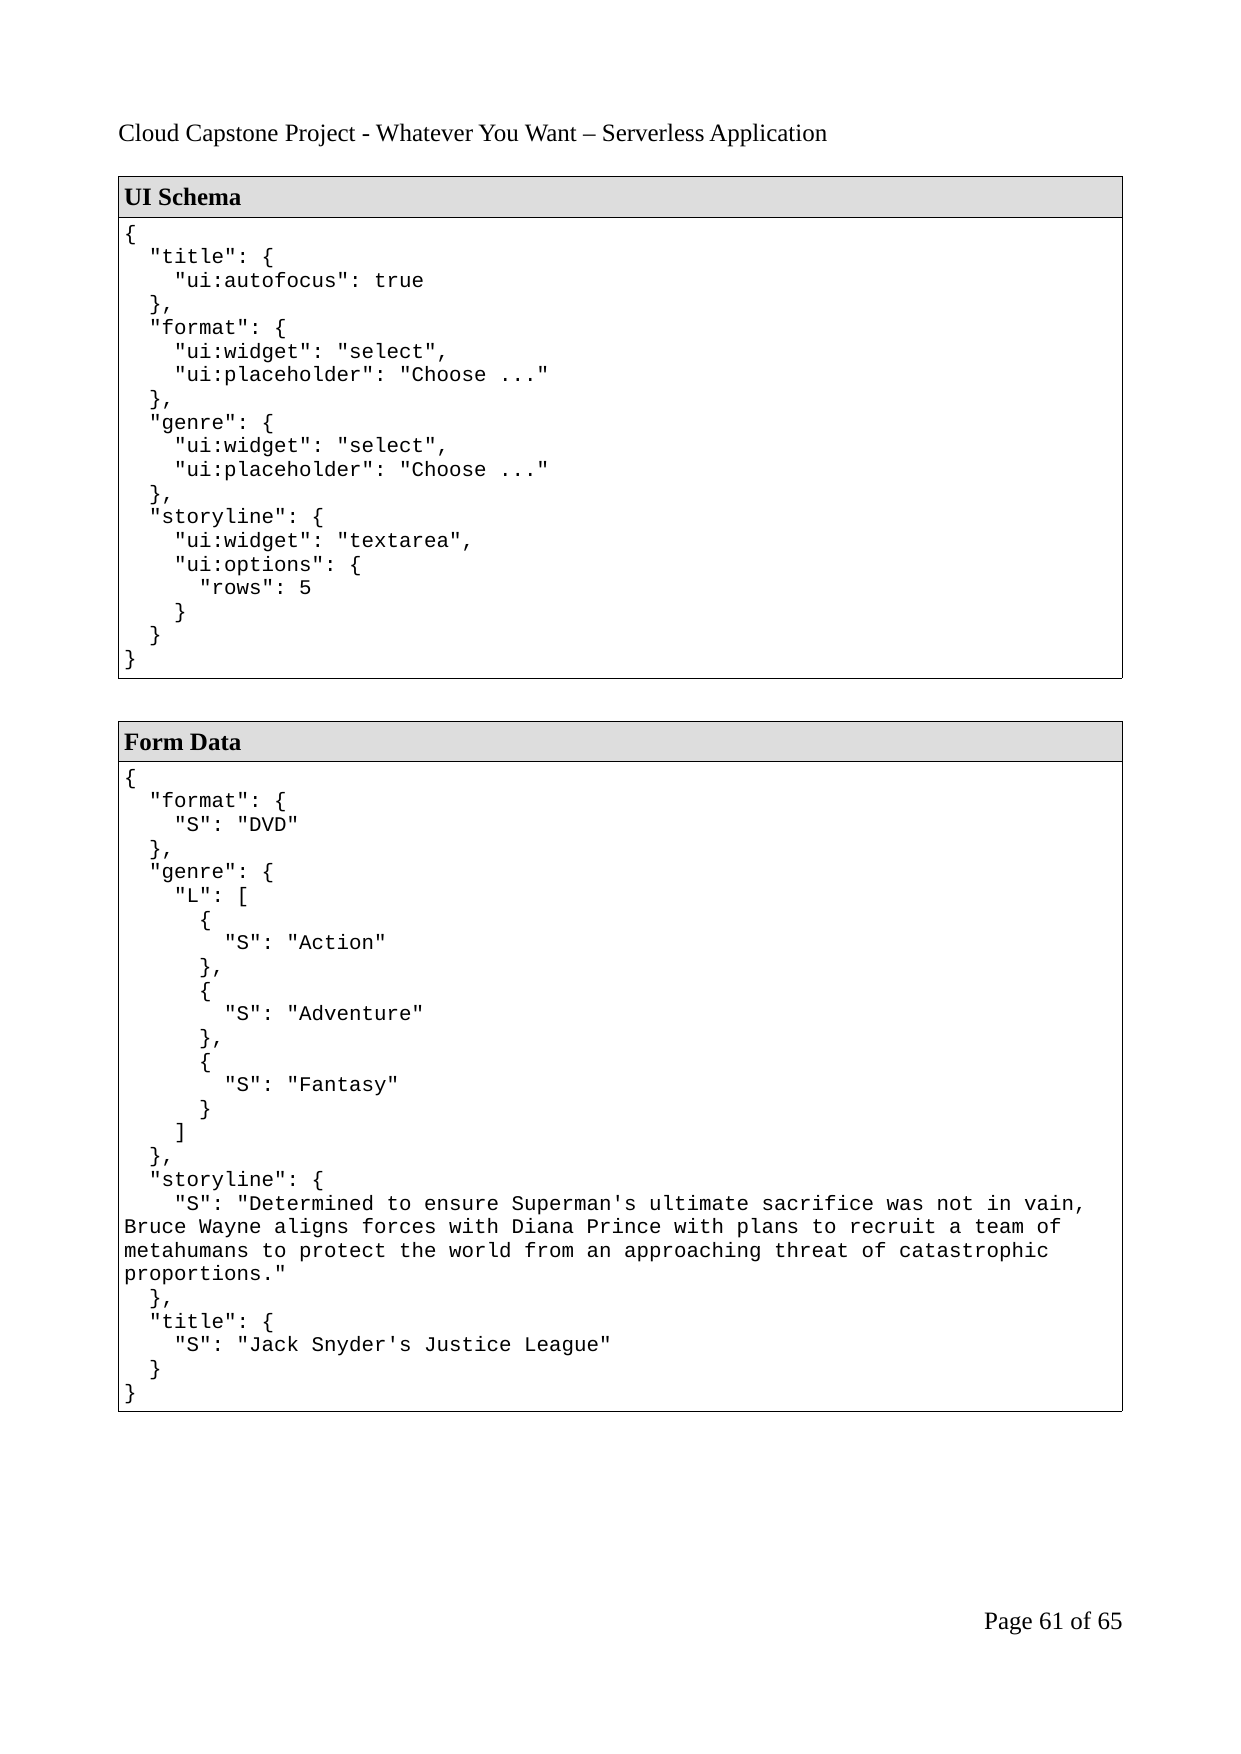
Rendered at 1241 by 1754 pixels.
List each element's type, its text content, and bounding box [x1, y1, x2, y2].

table_cell { "title": { "ui:autofocus": true }, "format": { "ui:widget": "select", "ui:placeholder": "Choose ..." }, "genre": { "ui:widget": "select", "ui:placeholder": "Choose ..." }, "storyline": { "ui:widget": "textarea", "ui:options": { "rows": 5 } } } [119, 218, 1122, 677]
table_header UI Schema [119, 177, 1122, 217]
table_cell { "format": { "S": "DVD" }, "genre": { "L": [ { "S": "Action" }, { "S": "Adventure" }, { "S": "Fantasy" } ] }, "storyline": { "S": "Determined to ensure Superman's ultimate sacrifice was not in vain, Bruce Wayne aligns forces with Diana Prince with plans to recruit a team of metahumans to protect the world from an approaching threat of catastrophic proportions." }, "title": { "S": "Jack Snyder's Justice League" } } [119, 762, 1122, 1411]
table_header Form Data [119, 722, 1122, 761]
